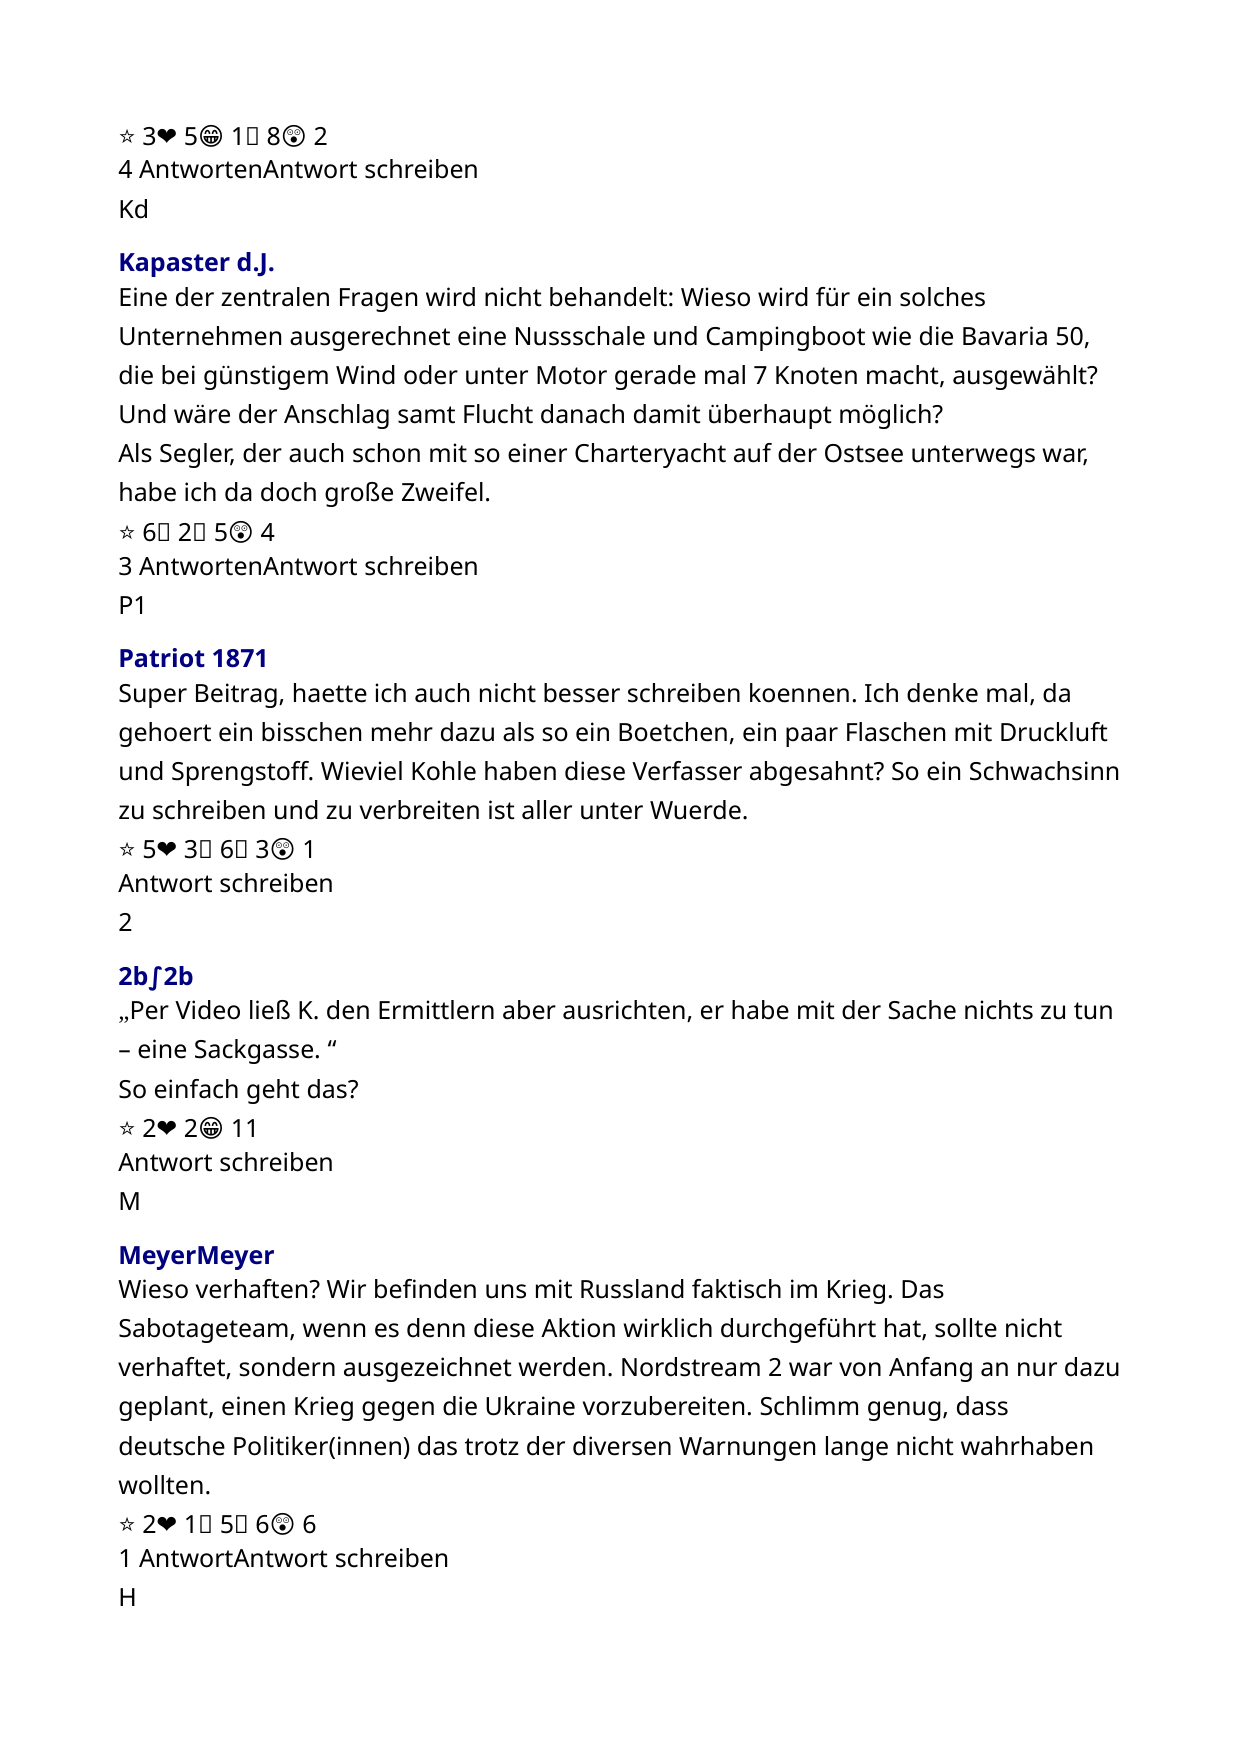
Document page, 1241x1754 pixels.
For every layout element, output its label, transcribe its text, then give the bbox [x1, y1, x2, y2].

subtitle Kapaster d.J. [118, 245, 1122, 279]
text 1 AntwortAntwort schreiben [118, 1541, 1122, 1574]
text ⭐️ 3❤️ 5😁 1🤨 8😲 2 [118, 118, 1122, 152]
subtitle 2b∫2b [118, 959, 1122, 993]
text ⭐️ 2❤️ 2😁 11 [118, 1110, 1122, 1144]
text Super Beitrag, haette ich auch nicht besser schreiben koennen. Ich denke mal, da gehoert ein bisschen mehr dazu als so ein Boetchen, ein paar Flaschen mit Druckluft und Sprengstoff. Wieviel Kohle haben diese Verfasser abgesahnt? So ein Schwachsinn zu schreiben und zu verbreiten ist aller unter Wuerde. [118, 675, 1122, 827]
text M [118, 1184, 1122, 1218]
text 3 AntwortenAntwort schreiben [118, 548, 1122, 582]
text H [118, 1580, 1122, 1614]
text Kd [118, 191, 1122, 225]
subtitle Patriot 1871 [118, 641, 1122, 675]
text Eine der zentralen Fragen wird nicht behandelt: Wieso wird für ein solches Unternehmen ausgerechnet eine Nussschale und Campingboot wie die Bavaria 50, die bei günstigem Wind oder unter Motor gerade mal 7 Knoten macht, ausgewählt? [118, 279, 1122, 392]
text 4 AntwortenAntwort schreiben [118, 152, 1122, 186]
text P1 [118, 587, 1122, 621]
text 2 [118, 905, 1122, 939]
text ⭐️ 5❤️ 3🙁 6🤨 3😲 1 [118, 832, 1122, 866]
text Wieso verhaften? Wir befinden uns mit Russland faktisch im Krieg. Das Sabotageteam, wenn es denn diese Aktion wirklich durchgeführt hat, sollte nicht verhaftet, sondern ausgezeichnet werden. Nordstream 2 war von Anfang an nur dazu geplant, einen Krieg gegen die Ukraine vorzubereiten. Schlimm genug, dass deutsche Politiker(innen) das trotz der diversen Warnungen lange nicht wahrhaben wollten. [118, 1271, 1122, 1501]
text „Per Video ließ K. den Ermittlern aber ausrichten, er habe mit der Sache nichts zu tun – eine Sackgasse. “ [118, 993, 1122, 1066]
text ⭐️ 2❤️ 1🙁 5🤨 6😲 6 [118, 1506, 1122, 1541]
text Und wäre der Anschlag samt Flucht danach damit überhaupt möglich? [118, 397, 1122, 431]
subtitle MeyerMeyer [118, 1237, 1122, 1271]
text Als Segler, der auch schon mit so einer Charteryacht auf der Ostsee unterwegs war, habe ich da doch große Zweifel. [118, 436, 1122, 509]
text ⭐️ 6🙁 2🤨 5😲 4 [118, 514, 1122, 548]
text So einfach geht das? [118, 1071, 1122, 1105]
text Antwort schreiben [118, 866, 1122, 900]
text Antwort schreiben [118, 1144, 1122, 1178]
